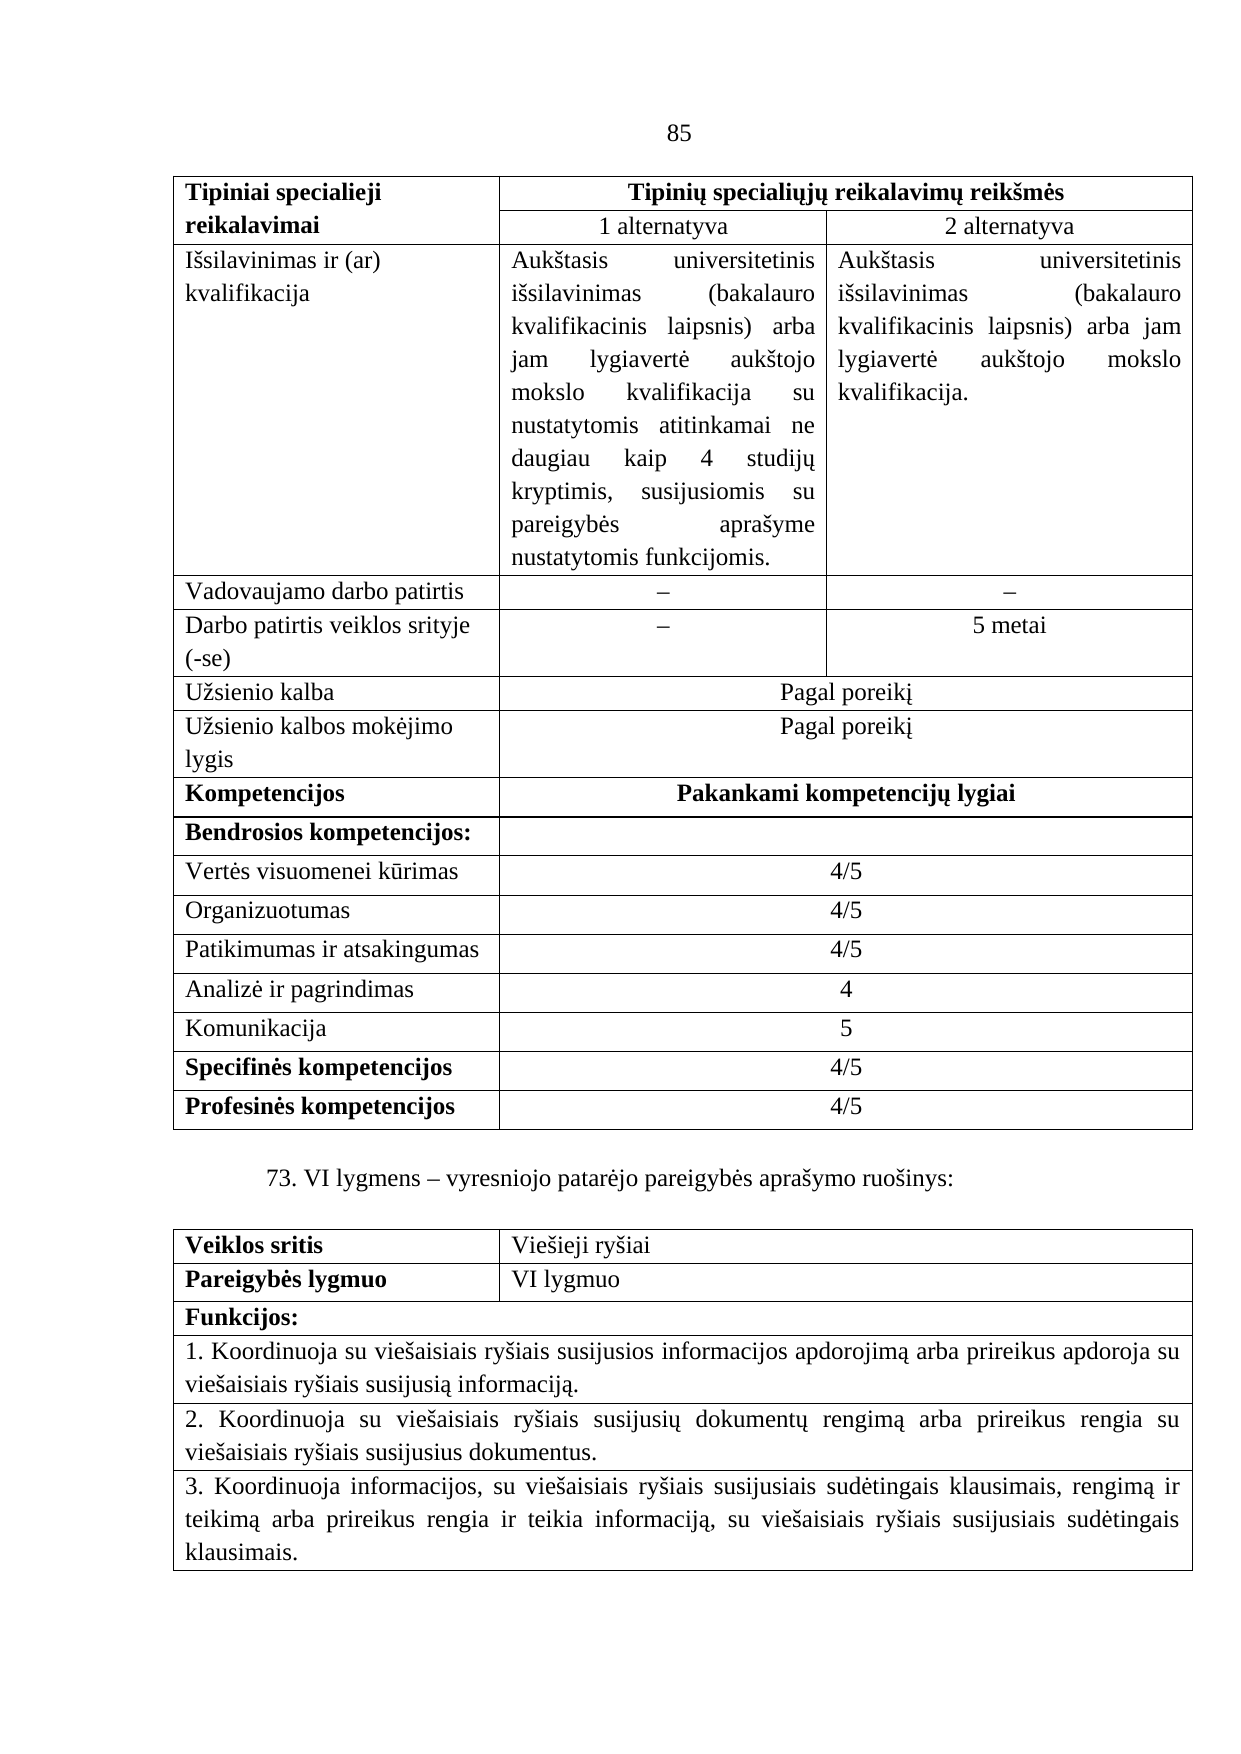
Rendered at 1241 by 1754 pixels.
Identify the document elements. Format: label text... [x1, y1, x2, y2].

table_cell 4/5 [500, 1091, 1192, 1129]
table_cell 4/5 [500, 935, 1192, 973]
table_cell Pagal poreikį [500, 711, 1192, 777]
table_header Viešieji ryšiai [500, 1230, 1192, 1263]
table_cell Tipinių specialiųjų reikalavimų reikšmės [500, 177, 1192, 210]
table_cell – [500, 610, 826, 676]
table_cell 2 alternatyva [827, 211, 1192, 244]
table_cell Organizuotumas [174, 896, 499, 933]
table_cell Kompetencijos [174, 778, 499, 816]
table_cell Funkcijos: [174, 1302, 1192, 1335]
table_cell Pakankami kompetencijų lygiai [500, 778, 1192, 816]
table_cell 1. Koordinuoja su viešaisiais ryšiais susijusios informacijos apdorojimą arba prireikus apdoroja su viešaisiais ryšiais susijusią informaciją. [174, 1336, 1192, 1403]
table_cell – [500, 576, 826, 609]
table_cell Patikimumas ir atsakingumas [174, 935, 499, 973]
table_cell Užsienio kalba [174, 677, 499, 710]
table_cell Darbo patirtis veiklos srityje (-se) [174, 610, 499, 676]
table_cell – [827, 576, 1192, 609]
table_cell 2. Koordinuoja su viešaisiais ryšiais susijusių dokumentų rengimą arba prireikus rengia su viešaisiais ryšiais susijusius dokumentus. [174, 1404, 1192, 1470]
table_cell Tipiniai specialieji reikalavimai [174, 177, 499, 244]
table_cell 3. Koordinuoja informacijos, su viešaisiais ryšiais susijusiais sudėtingais klausimais, rengimą ir teikimą arba prireikus rengia ir teikia informaciją, su viešaisiais ryšiais susijusiais sudėtingais klausimais. [174, 1471, 1192, 1570]
text 73. VI lygmens – vyresniojo patarėjo pareigybės aprašymo ruošinys: [177, 1163, 1181, 1192]
table_cell [500, 818, 1192, 855]
table_cell Pareigybės lygmuo [174, 1264, 499, 1301]
table_cell 5 [500, 1013, 1192, 1051]
table_cell Išsilavinimas ir (ar) kvalifikacija [174, 245, 499, 575]
table_cell Profesinės kompetencijos [174, 1091, 499, 1129]
table_cell Komunikacija [174, 1013, 499, 1051]
table_header Veiklos sritis [174, 1230, 499, 1263]
table_cell 4 [500, 974, 1192, 1012]
table_cell 4/5 [500, 856, 1192, 894]
table_cell Vertės visuomenei kūrimas [174, 856, 499, 894]
table_cell Užsienio kalbos mokėjimo lygis [174, 711, 499, 777]
table_cell 5 metai [827, 610, 1192, 676]
table_cell Specifinės kompetencijos [174, 1052, 499, 1090]
table_cell Aukštasis universitetinis išsilavinimas (bakalauro kvalifikacinis laipsnis) arba jam lygiavertė aukštojo mokslo kvalifikacija su nustatytomis atitinkamai ne daugiau kaip 4 studijų kryptimis, susijusiomis su pareigybės aprašyme nustatytomis funkcijomis. [500, 245, 826, 575]
table_cell Vadovaujamo darbo patirtis [174, 576, 499, 609]
table_cell Aukštasis universitetinis išsilavinimas (bakalauro kvalifikacinis laipsnis) arba jam lygiavertė aukštojo mokslo kvalifikacija. [827, 245, 1192, 575]
table_cell 4/5 [500, 1052, 1192, 1090]
table_cell 4/5 [500, 896, 1192, 933]
table_cell Bendrosios kompetencijos: [174, 818, 499, 855]
table_cell 1 alternatyva [500, 211, 826, 244]
table_cell Pagal poreikį [500, 677, 1192, 710]
table_cell VI lygmuo [500, 1264, 1192, 1301]
table_cell Analizė ir pagrindimas [174, 974, 499, 1012]
